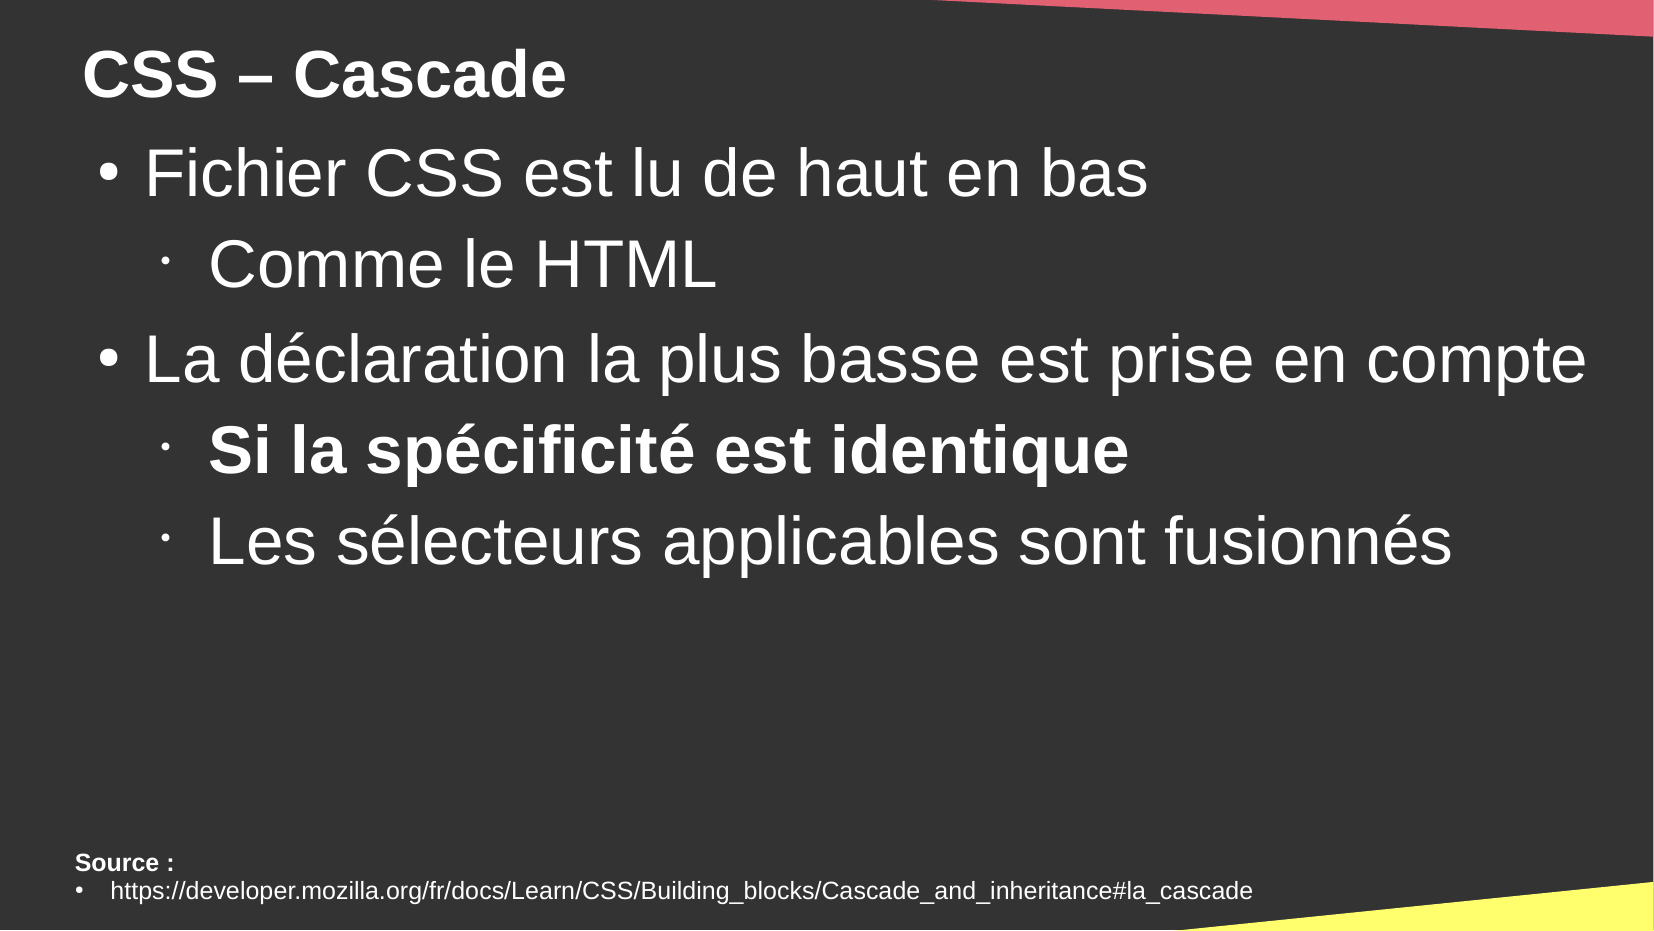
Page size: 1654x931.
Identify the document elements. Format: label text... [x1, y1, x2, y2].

text_box Source : https://developer.mozilla.org/fr/docs/Learn/CSS/Building_blocks/Cascade_and_inheritance#la_cascade [60, 841, 1546, 913]
text_box [1172, 881, 1654, 931]
text_box [932, 0, 1654, 37]
title CSS – Cascade [82, 37, 1571, 122]
list Fichier CSS est lu de haut en bas Comme le HTML La déclaration la plus basse est prise en compte Si la spécificité est identique Les sélecteurs applicables sont fusionnés [80, 135, 1605, 591]
